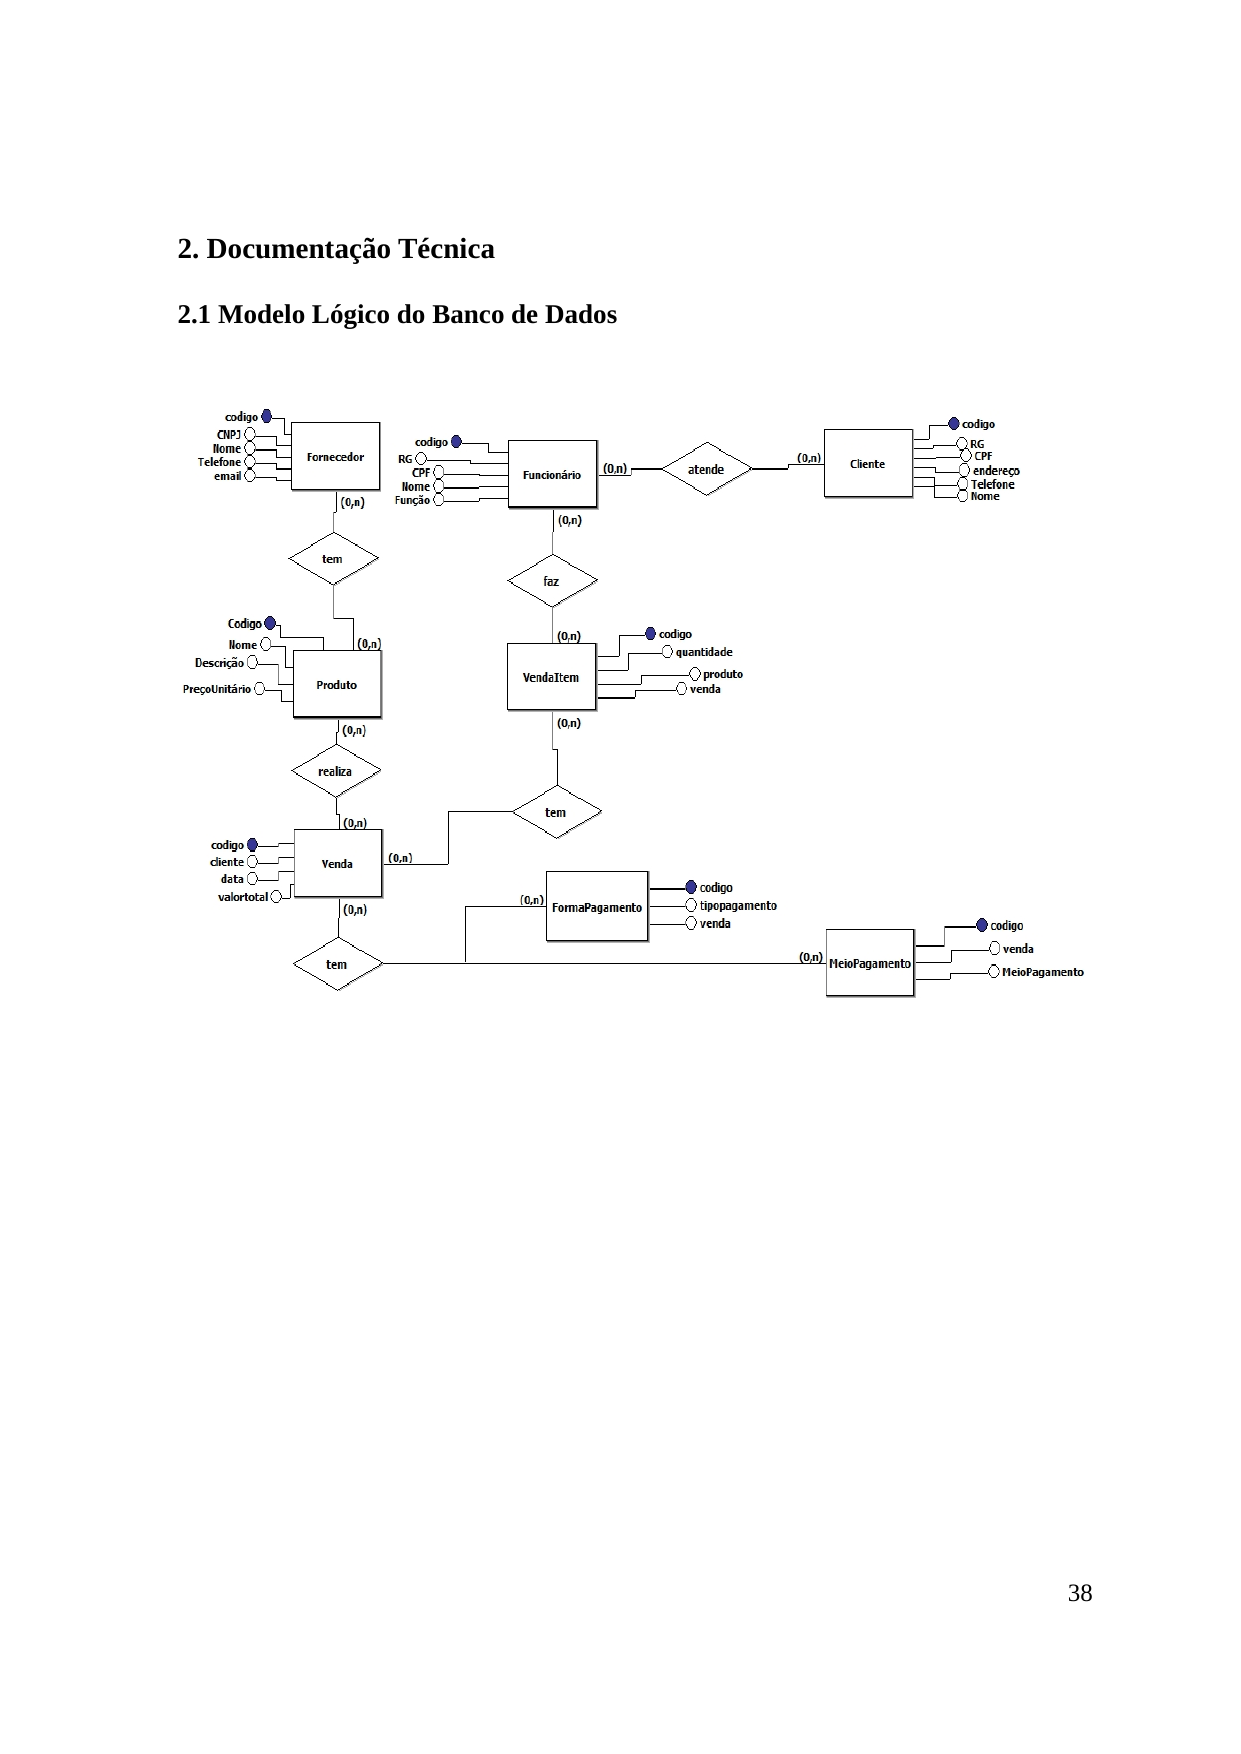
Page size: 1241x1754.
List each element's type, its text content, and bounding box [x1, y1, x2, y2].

subtitle 2. Documentação Técnica [177, 231, 1093, 264]
picture [177, 393, 1093, 1004]
subtitle 2.1 Modelo Lógico do Banco de Dados [177, 298, 1093, 329]
